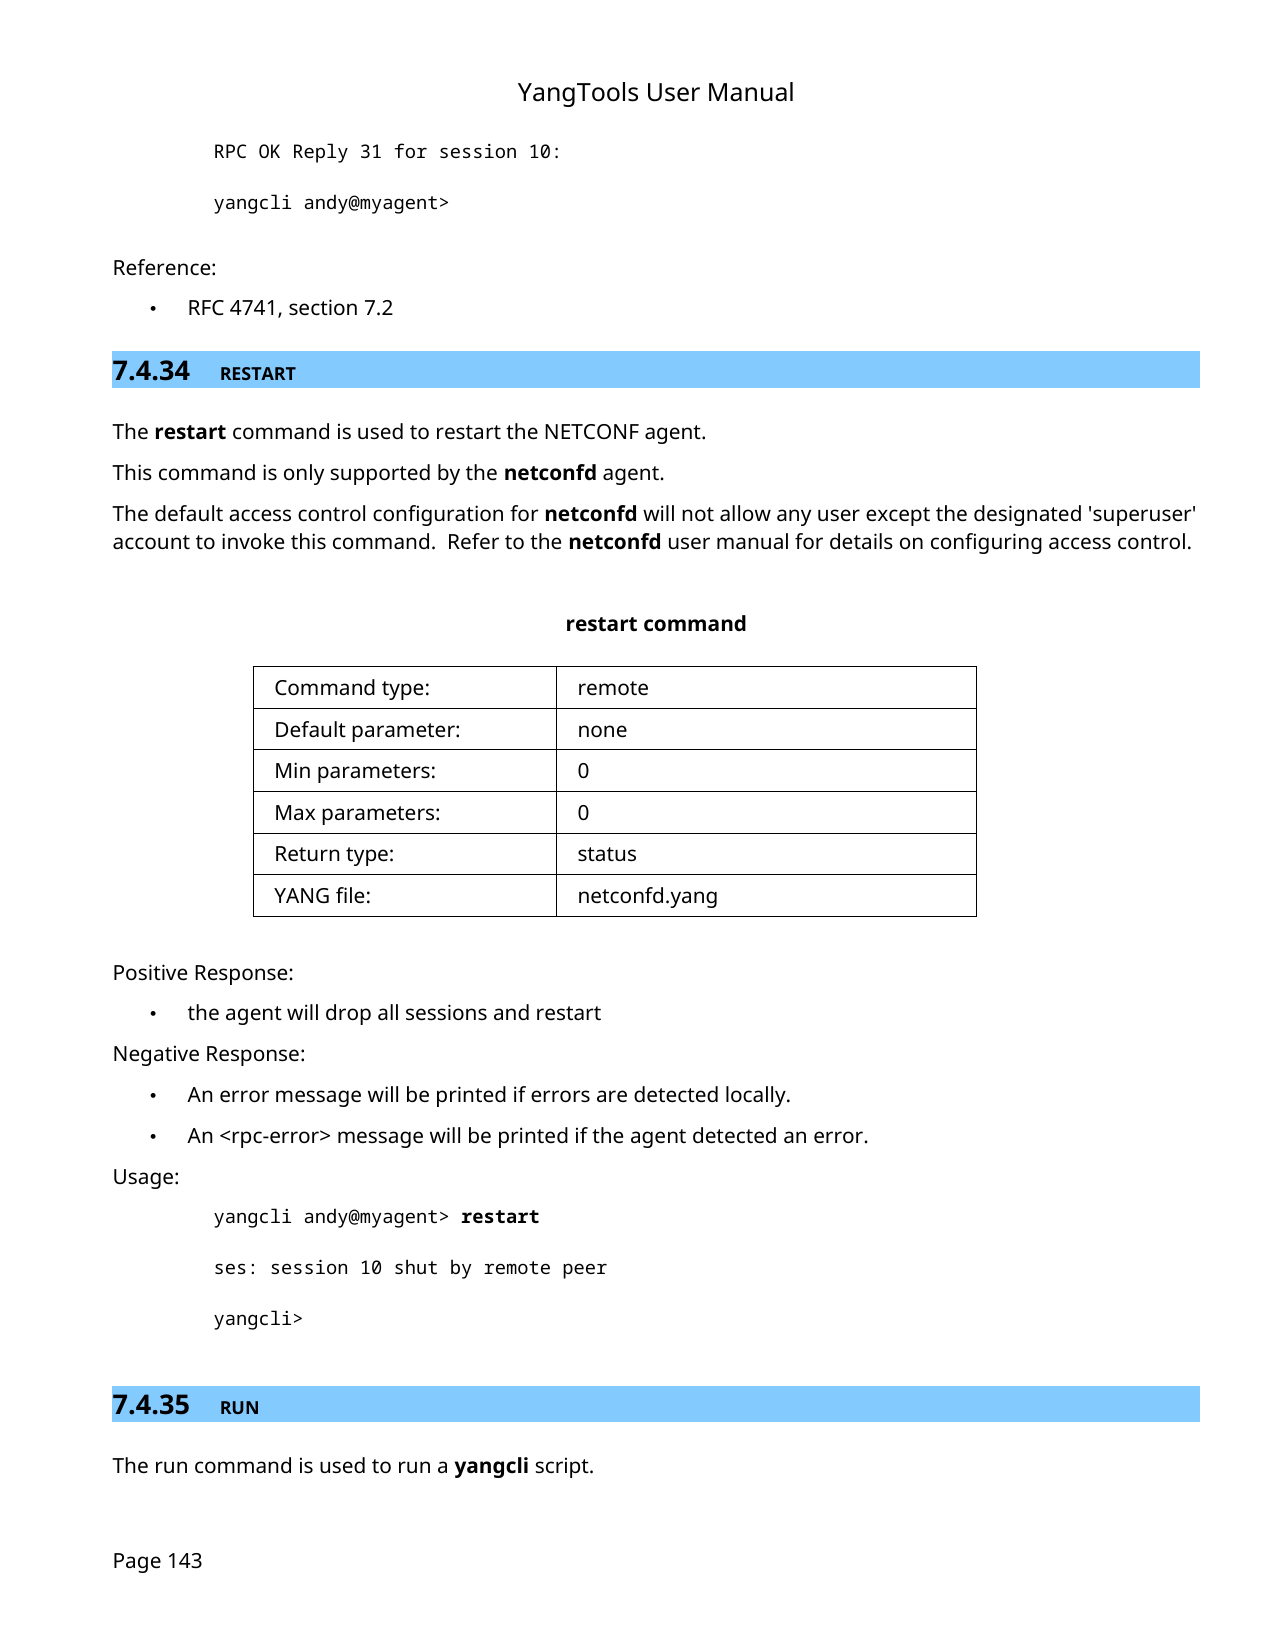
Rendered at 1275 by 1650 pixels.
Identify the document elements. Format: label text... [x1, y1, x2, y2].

subtitle run [112, 1386, 1200, 1422]
table_cell Min parameters: [254, 750, 556, 791]
text Negative Response: [112, 1039, 1200, 1068]
table_cell 0 [557, 750, 976, 791]
table_cell Return type: [254, 834, 556, 874]
table_cell status [557, 834, 976, 874]
list the agent will drop all sessions and restart [150, 998, 1200, 1027]
text RPC OK Reply 31 for session 10: yangcli andy@myagent> [139, 138, 1200, 241]
text The default access control configuration for netconfd will not allow any user except the designated 'superuser' account to invoke this command. Refer to the netconfd user manual for details on configuring access control. [112, 499, 1200, 556]
text yangcli andy@myagent> restart ses: session 10 shut by remote peer yangcli> [139, 1203, 1200, 1356]
list RFC 4741, section 7.2 [150, 293, 1200, 322]
list An error message will be printed if errors are detected locally. [150, 1080, 1200, 1109]
list An <rpc-error> message will be printed if the agent detected an error. [150, 1121, 1200, 1150]
text Reference: [112, 253, 1200, 281]
table_header Command type: [254, 667, 556, 708]
table_header remote [557, 667, 976, 708]
table_cell none [557, 709, 976, 749]
text The restart command is used to restart the NETCONF agent. [112, 417, 1200, 446]
text This command is only supported by the netconfd agent. [112, 458, 1200, 487]
table_cell Default parameter: [254, 709, 556, 749]
text Usage: [112, 1162, 1200, 1191]
text The run command is used to run a yangcli script. [112, 1452, 1200, 1480]
subtitle restart command [127, 609, 1185, 638]
table_cell YANG file: [254, 875, 556, 916]
table_cell Max parameters: [254, 792, 556, 832]
table_cell netconfd.yang [557, 875, 976, 916]
table_cell 0 [557, 792, 976, 832]
text Positive Response: [112, 958, 1200, 986]
subtitle restart [112, 351, 1200, 388]
